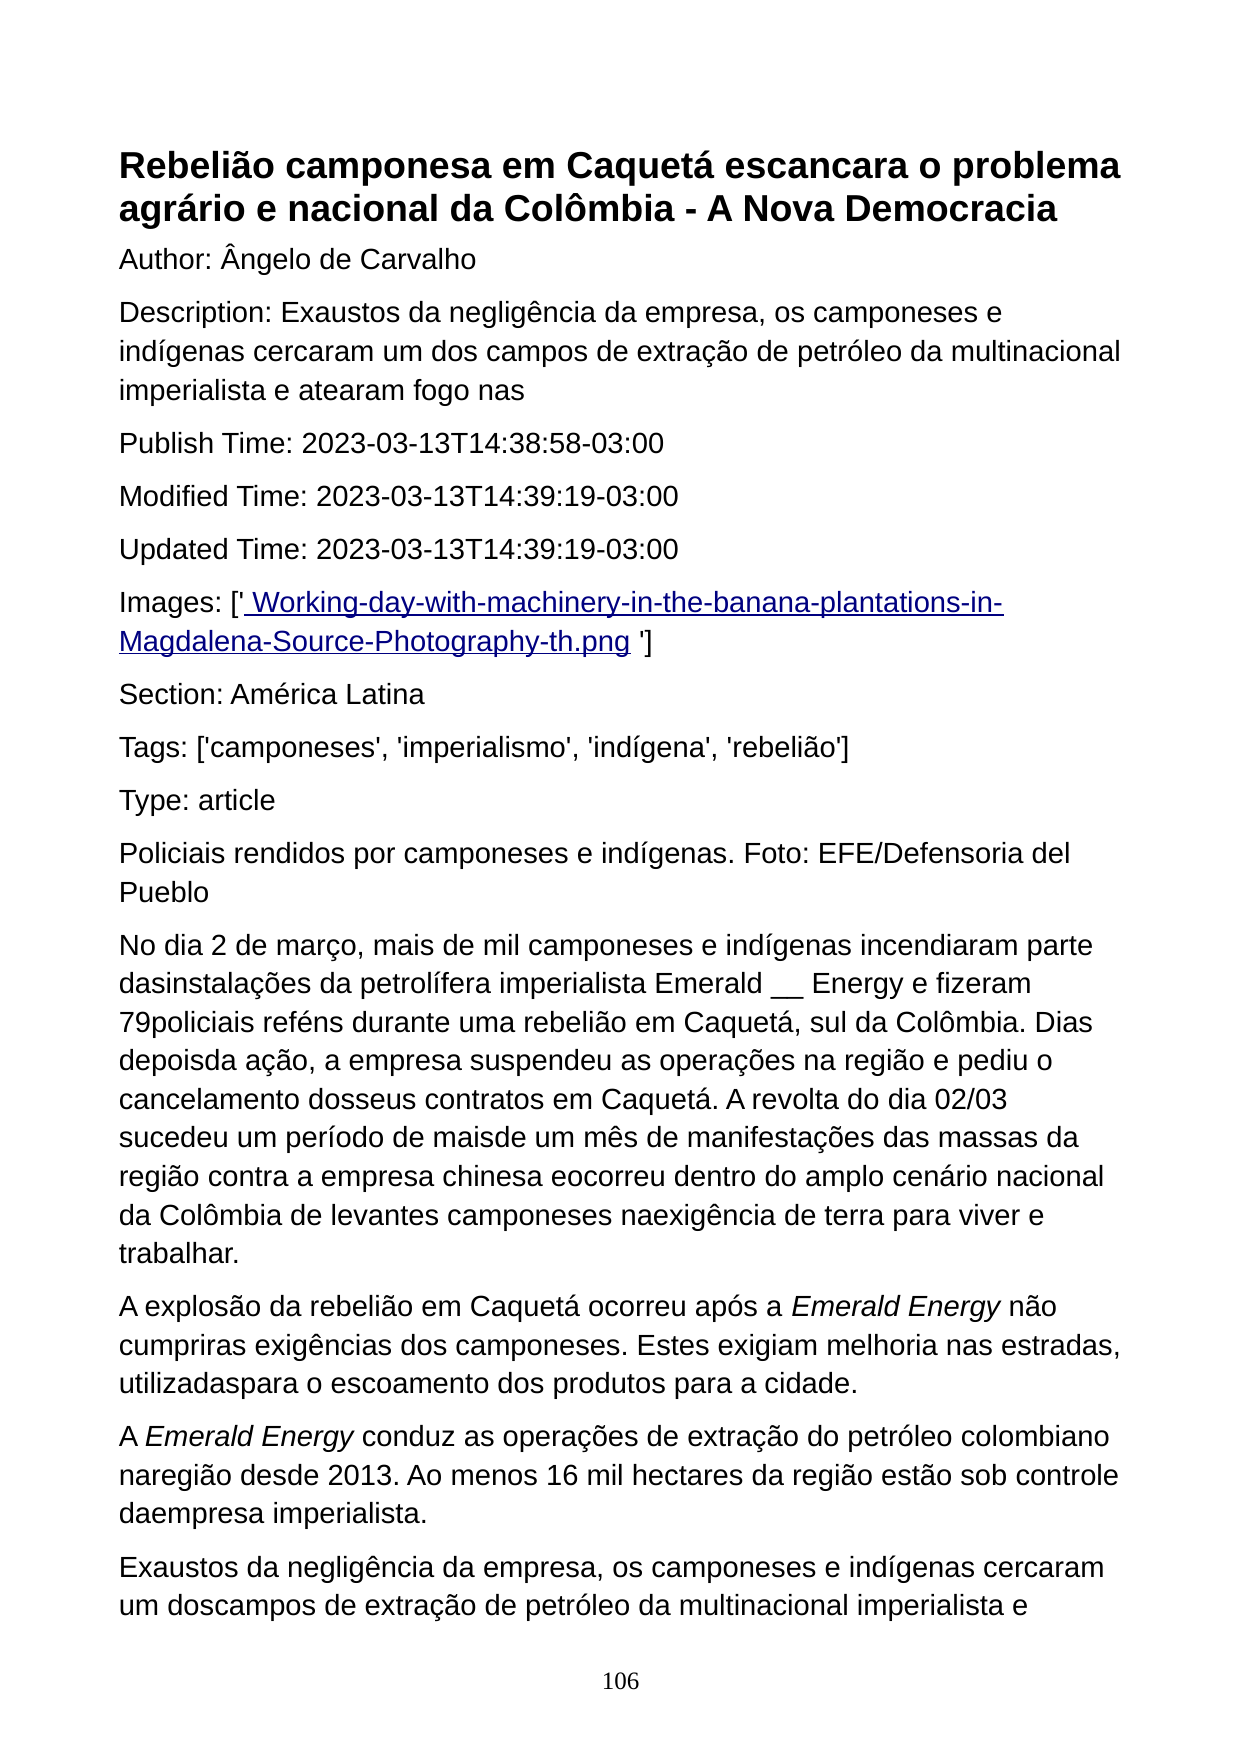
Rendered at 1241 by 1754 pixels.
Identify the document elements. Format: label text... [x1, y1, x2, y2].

text Publish Time: 2023-03-13T14:38:58-03:00 [118, 426, 1122, 459]
text Author: Ângelo de Carvalho [118, 242, 1122, 276]
text Modified Time: 2023-03-13T14:39:19-03:00 [118, 479, 1122, 512]
text No dia 2 de março, mais de mil camponeses e indígenas incendiaram parte dasinstalações da petrolífera imperialista Emerald __ Energy e fizeram 79policiais reféns durante uma rebelião em Caquetá, sul da Colômbia. Dias depoisda ação, a empresa suspendeu as operações na região e pediu o cancelamento dosseus contratos em Caquetá. A revolta do dia 02/03 sucedeu um período de maisde um mês de manifestações das massas da região contra a empresa chinesa eocorreu dentro do amplo cenário nacional da Colômbia de levantes camponeses naexigência de terra para viver e trabalhar. [118, 928, 1122, 1269]
subtitle Rebelião camponesa em Caquetá escancara o problema agrário e nacional da Colômbia - A Nova Democracia [118, 143, 1122, 230]
text A explosão da rebelião em Caquetá ocorreu após a Emerald Energy não cumpriras exigências dos camponeses. Estes exigiam melhoria nas estradas, utilizadaspara o escoamento dos produtos para a cidade. [118, 1289, 1122, 1400]
text A Emerald Energy conduz as operações de extração do petróleo colombiano naregião desde 2013. Ao menos 16 mil hectares da região estão sob controle daempresa imperialista. [118, 1419, 1122, 1530]
text Policiais rendidos por camponeses e indígenas. Foto: EFE/Defensoria del Pueblo [118, 836, 1122, 908]
text Exaustos da negligência da empresa, os camponeses e indígenas cercaram um doscampos de extração de petróleo da multinacional imperialista e [118, 1549, 1122, 1622]
text Updated Time: 2023-03-13T14:39:19-03:00 [118, 532, 1122, 565]
text Section: América Latina [118, 677, 1122, 710]
text Tags: ['camponeses', 'imperialismo', 'indígena', 'rebelião'] [118, 730, 1122, 763]
text Type: article [118, 783, 1122, 816]
text Images: [' Working-day-with-machinery-in-the-banana-plantations-in-Magdalena-Source-Photography-th.png '] [118, 585, 1122, 657]
text Description: Exaustos da negligência da empresa, os camponeses e indígenas cercaram um dos campos de extração de petróleo da multinacional imperialista e atearam fogo nas [118, 295, 1122, 406]
